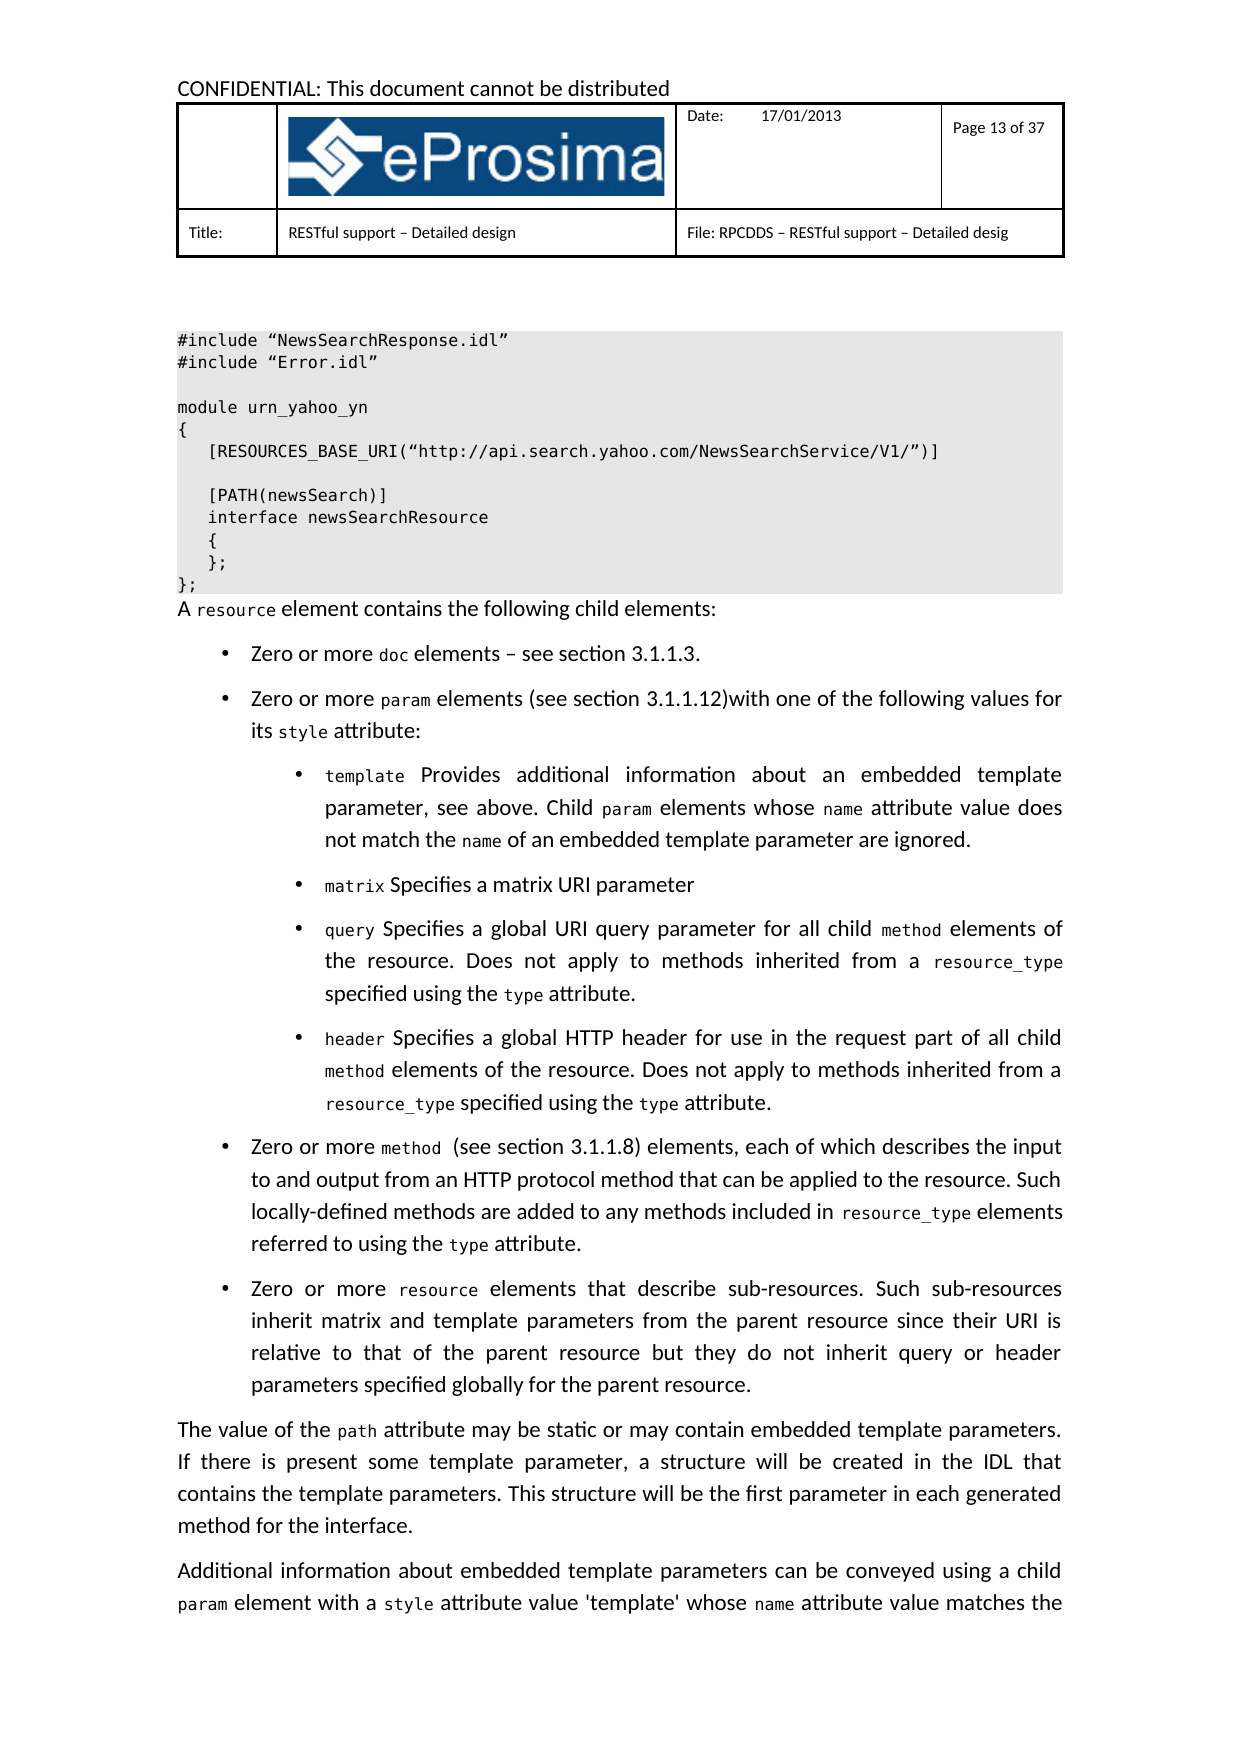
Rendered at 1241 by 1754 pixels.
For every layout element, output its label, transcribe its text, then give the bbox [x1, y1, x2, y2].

list template Provides additional information about an embedded template parameter, see above. Child param elements whose name attribute value does not match the name of an embedded template parameter are ignored. [295, 761, 1063, 853]
text Additional information about embedded template parameters can be conveyed using a child param element with a style attribute value 'template' whose name attribute value matches the [177, 1556, 1063, 1616]
list Zero or more param elements (see section 3.1.1.12)with one of the following values for its style attribute: [221, 684, 1063, 744]
list Zero or more resource elements that describe sub-resources. Such sub-resources inherit matrix and template parameters from the parent resource since their URI is relative to that of the parent resource but they do not inherit query or header parameters specified globally for the parent resource. [221, 1274, 1063, 1398]
list header Specifies a global HTTP header for use in the request part of all child method elements of the resource. Does not apply to methods inherited from a resource_type specified using the type attribute. [295, 1023, 1063, 1116]
list Zero or more doc elements – see section 3.1.1.3. [221, 639, 1063, 667]
list query Specifies a global URI query parameter for all child method elements of the resource. Does not apply to methods inherited from a resource_type specified using the type attribute. [295, 914, 1063, 1007]
text A resource element contains the following child elements: [177, 594, 1063, 622]
list matrix Specifies a matrix URI parameter [295, 870, 1063, 898]
table_header #include “NewsSearchResponse.idl” #include “Error.idl” module urn_yahoo_yn { [RESOURCES_BASE_URI(“http://api.search.yahoo.com/NewsSearchService/V1/”)] [PATH(newsSearch)] interface newsSearchResource { }; }; [177, 331, 1063, 594]
list Zero or more method (see section 3.1.1.8) elements, each of which describes the input to and output from an HTTP protocol method that can be applied to the resource. Such locally-defined methods are added to any methods included in resource_type elements referred to using the type attribute. [221, 1132, 1063, 1257]
picture [288, 117, 665, 196]
text The value of the path attribute may be static or may contain embedded template parameters. If there is present some template parameter, a structure will be created in the IDL that contains the template parameters. This structure will be the first parameter in each generated method for the interface. [177, 1415, 1063, 1539]
